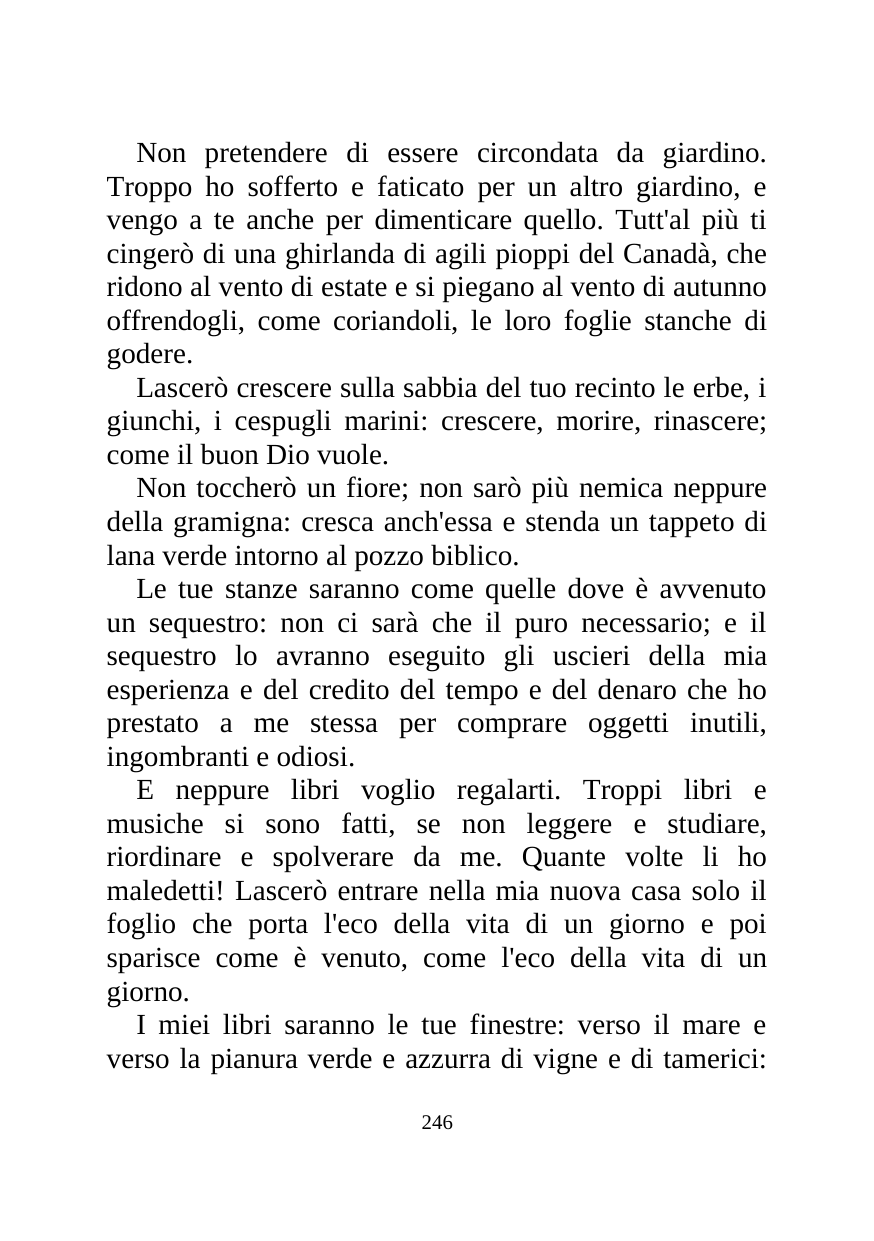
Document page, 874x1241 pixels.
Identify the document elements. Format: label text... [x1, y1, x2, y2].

text E neppure libri voglio regalarti. Troppi libri e musiche si sono fatti, se non leggere e studiare, riordinare e spolverare da me. Quante volte li ho maledetti! Lascerò entrare nella mia nuova casa solo il foglio che porta l'eco della vita di un giorno e poi sparisce come è venuto, come l'eco della vita di un giorno. [106, 772, 768, 1007]
text I miei libri saranno le tue finestre: verso il mare e verso la pianura verde e azzurra di vigne e di tamerici: [106, 1007, 768, 1074]
text Non pretendere di essere circondata da giardino. Troppo ho sofferto e faticato per un altro giardino, e vengo a te anche per dimenticare quello. Tutt'al più ti cingerò di una ghirlanda di agili pioppi del Canadà, che ridono al vento di estate e si piegano al vento di autunno offrendogli, come coriandoli, le loro foglie stanche di godere. [106, 135, 768, 370]
text Non toccherò un fiore; non sarò più nemica neppure della gramigna: cresca anch'essa e stenda un tappeto di lana verde intorno al pozzo biblico. [106, 471, 768, 571]
text Le tue stanze saranno come quelle dove è avvenuto un sequestro: non ci sarà che il puro necessario; e il sequestro lo avranno eseguito gli uscieri della mia esperienza e del credito del tempo e del denaro che ho prestato a me stessa per comprare oggetti inutili, ingombranti e odiosi. [106, 571, 768, 772]
text Lascerò crescere sulla sabbia del tuo recinto le erbe, i giunchi, i cespugli marini: crescere, morire, rinascere; come il buon Dio vuole. [106, 370, 768, 471]
